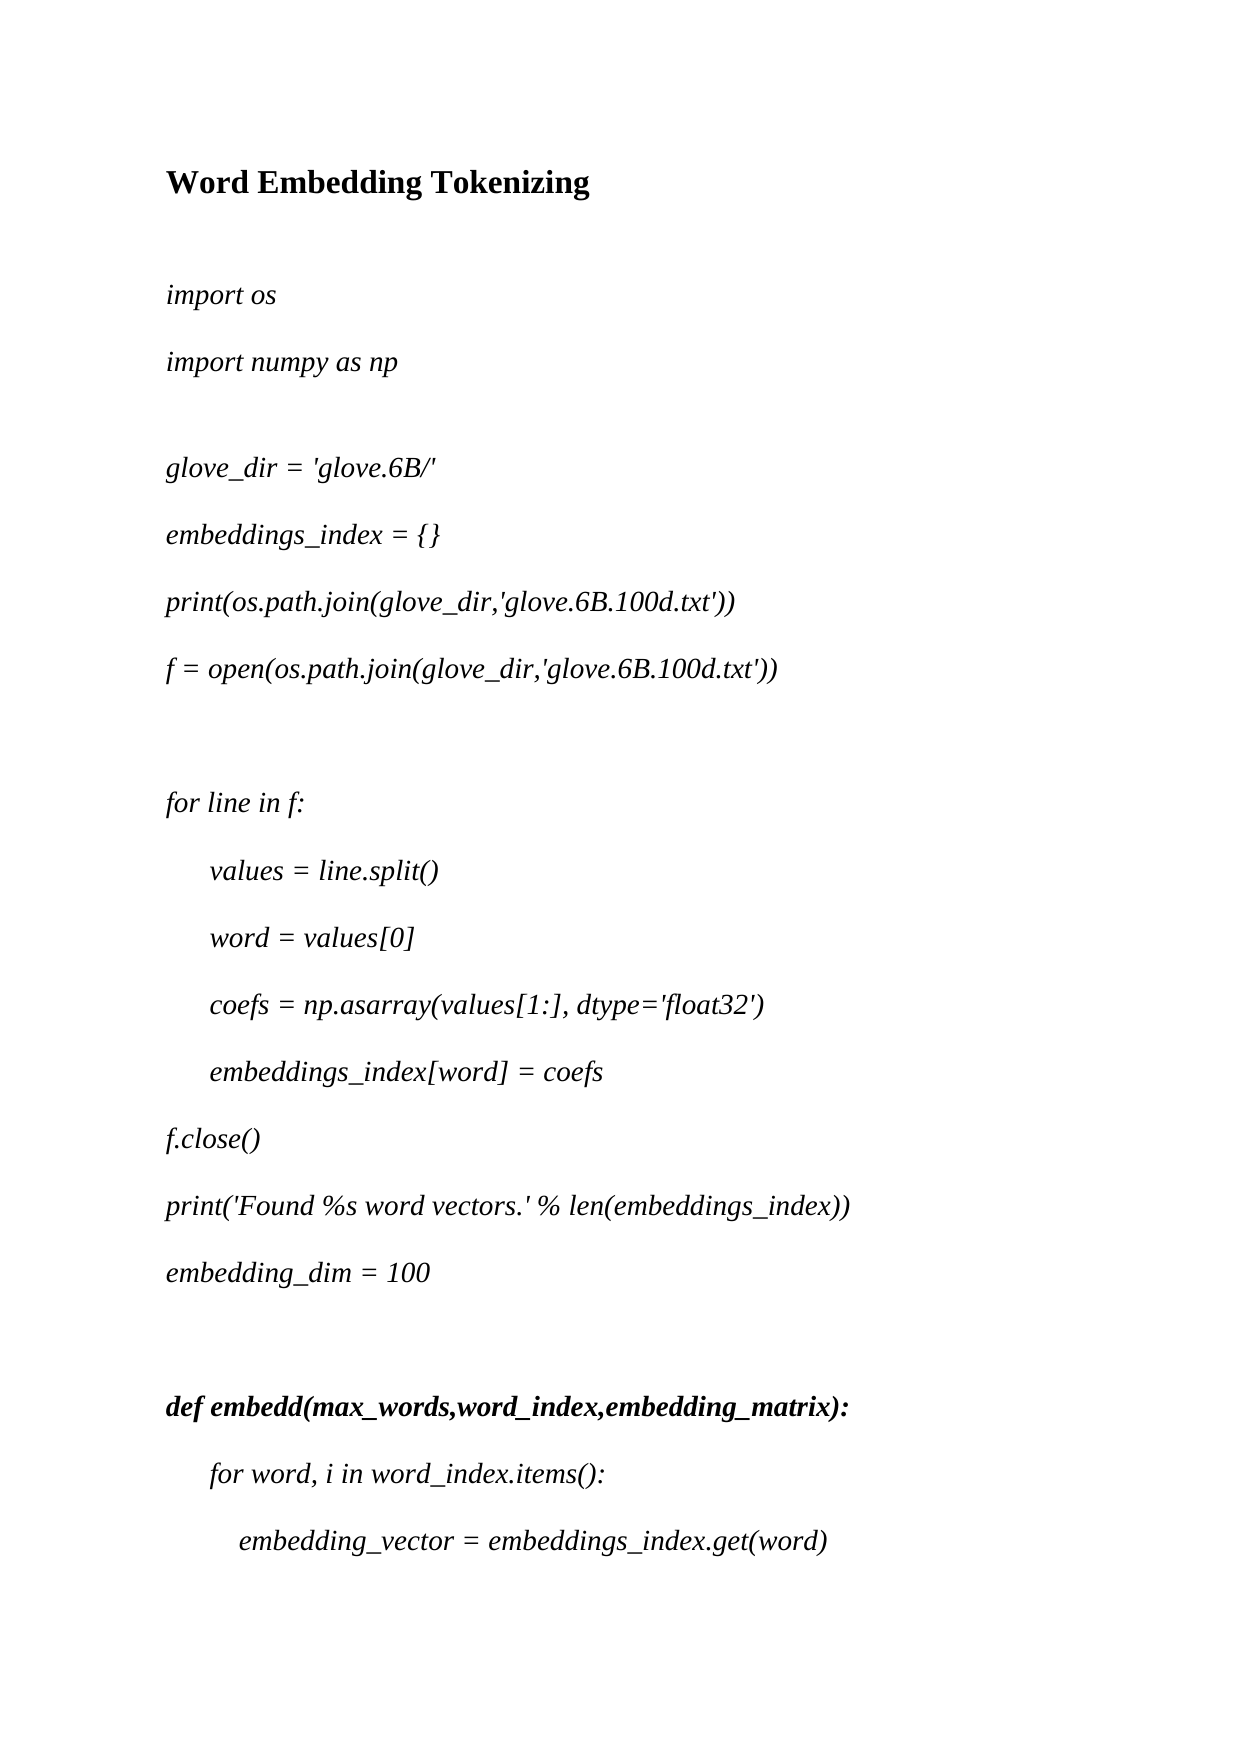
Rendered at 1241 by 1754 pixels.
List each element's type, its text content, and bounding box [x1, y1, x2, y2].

list Word Embedding Tokenizing [166, 162, 1065, 201]
text coefs = np.asarray(values[1:], dtype='float32') [166, 987, 1065, 1020]
text f = open(os.path.join(glove_dir,'glove.6B.100d.txt')) [166, 651, 1065, 685]
text import numpy as np [166, 344, 1065, 378]
text for word, i in word_index.items(): [166, 1456, 1065, 1490]
text import os [166, 277, 1065, 311]
text print(os.path.join(glove_dir,'glove.6B.100d.txt')) [166, 584, 1065, 618]
text f.close() [166, 1121, 1065, 1154]
text def embedd(max_words,word_index,embedding_matrix): [166, 1389, 1065, 1423]
text word = values[0] [166, 920, 1065, 953]
text print('Found %s word vectors.' % len(embeddings_index)) [166, 1188, 1065, 1222]
text embedding_dim = 100 [166, 1255, 1065, 1289]
text for line in f: [166, 786, 1065, 819]
text glove_dir = 'glove.6B/' [166, 450, 1065, 484]
text embeddings_index[word] = coefs [166, 1054, 1065, 1087]
text values = line.split() [166, 853, 1065, 886]
text embedding_vector = embeddings_index.get(word) [166, 1523, 1065, 1557]
text embeddings_index = {} [166, 517, 1065, 551]
